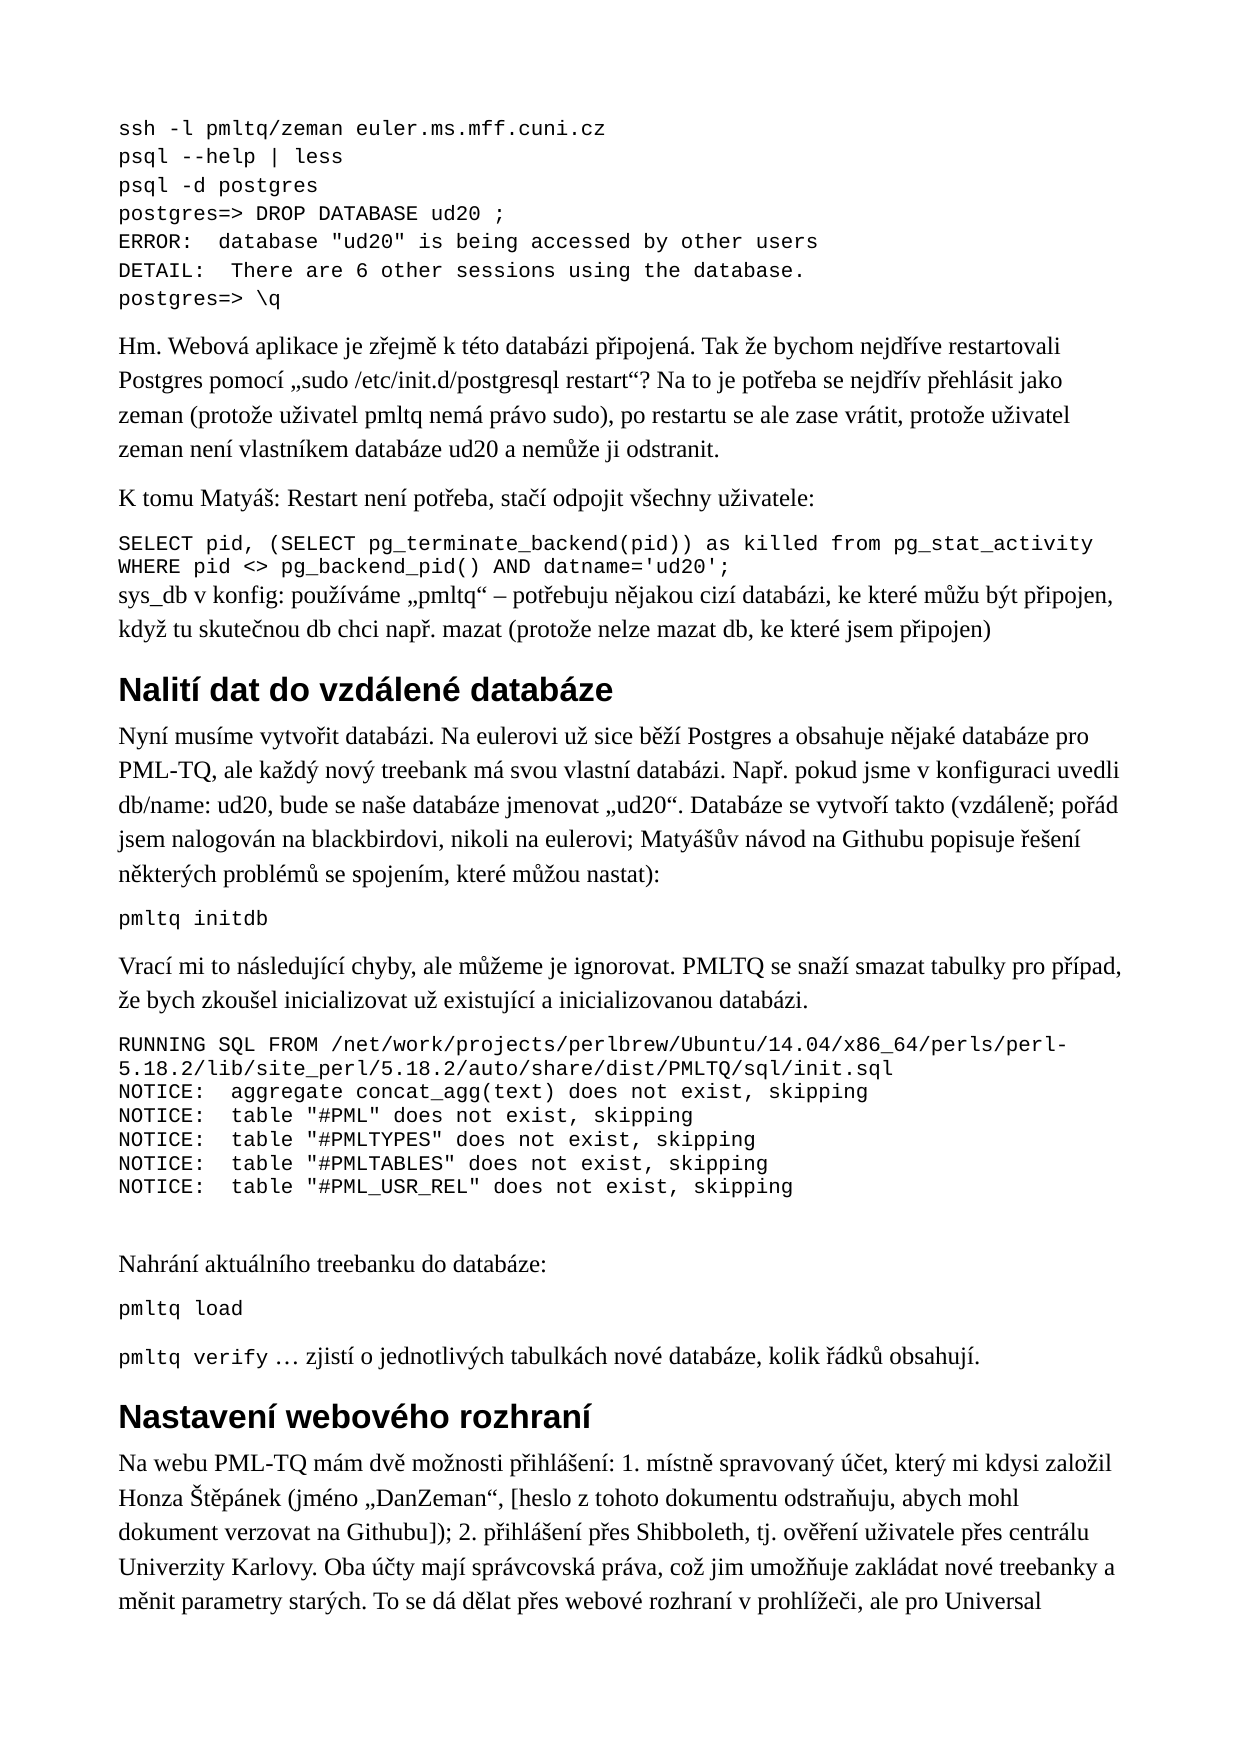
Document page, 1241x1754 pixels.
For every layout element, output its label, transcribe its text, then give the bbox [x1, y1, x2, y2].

text NOTICE: aggregate concat_agg(text) does not exist, skipping [118, 1082, 1122, 1105]
text NOTICE: table "#PML_USR_REL" does not exist, skipping [118, 1176, 1122, 1200]
text NOTICE: table "#PMLTABLES" does not exist, skipping [118, 1152, 1122, 1176]
text Vrací mi to následující chyby, ale můžeme je ignorovat. PMLTQ se snaží smazat tabulky pro případ, že bych zkoušel inicializovat už existující a inicializovanou databázi. [118, 951, 1122, 1014]
text Na webu PML-TQ mám dvě možnosti přihlášení: 1. místně spravovaný účet, který mi kdysi založil Honza Štěpánek (jméno „DanZeman“, [heslo z tohoto dokumentu odstraňuju, abych mohl dokument verzovat na Githubu]); 2. přihlášení přes Shibboleth, tj. ověření uživatele přes centrálu Univerzity Karlovy. Oba účty mají správcovská práva, což jim umožňuje zakládat nové treebanky a měnit parametry starých. To se dá dělat přes webové rozhraní v prohlížeči, ale pro Universal [118, 1448, 1122, 1615]
subtitle Nalití dat do vzdálené databáze [118, 670, 1122, 708]
text pmltq load [118, 1298, 1122, 1322]
text sys_db v konfig: používáme „pmltq“ – potřebuju nějakou cizí databázi, ke které můžu být připojen, když tu skutečnou db chci např. mazat (protože nelze mazat db, ke které jsem připojen) [118, 580, 1122, 643]
text Hm. Webová aplikace je zřejmě k této databázi připojená. Tak že bychom nejdříve restartovali Postgres pomocí „sudo /etc/init.d/postgresql restart“? Na to je potřeba se nejdřív přehlásit jako zeman (protože uživatel pmltq nemá právo sudo), po restartu se ale zase vrátit, protože uživatel zeman není vlastníkem databáze ud20 a nemůže ji odstranit. [118, 331, 1122, 463]
text pmltq verify … zjistí o jednotlivých tabulkách nové databáze, kolik řádků obsahují. [118, 1341, 1122, 1370]
text NOTICE: table "#PML" does not exist, skipping [118, 1105, 1122, 1129]
text Nyní musíme vytvořit databázi. Na eulerovi už sice běží Postgres a obsahuje nějaké databáze pro PML-TQ, ale každý nový treebank má svou vlastní databázi. Např. pokud jsme v konfiguraci uvedli db/name: ud20, bude se naše databáze jmenovat „ud20“. Databáze se vytvoří takto (vzdáleně; pořád jsem nalogován na blackbirdovi, nikoli na eulerovi; Matyášův návod na Githubu popisuje řešení některých problémů se spojením, které můžou nastat): [118, 721, 1122, 887]
text Nahrání aktuálního treebanku do databáze: [118, 1249, 1122, 1278]
text ssh -l pmltq/zeman euler.ms.mff.cuni.cz psql --help | less psql -d postgres postgres=> DROP DATABASE ud20 ; ERROR: database "ud20" is being accessed by other users DETAIL: There are 6 other sessions using the database. postgres=> \q [118, 118, 1122, 312]
text RUNNING SQL FROM /net/work/projects/perlbrew/Ubuntu/14.04/x86_64/perls/perl-5.18.2/lib/site_perl/5.18.2/auto/share/dist/PMLTQ/sql/init.sql [118, 1034, 1122, 1082]
text NOTICE: table "#PMLTYPES" does not exist, skipping [118, 1129, 1122, 1152]
text K tomu Matyáš: Restart není potřeba, stačí odpojit všechny uživatele: [118, 483, 1122, 512]
subtitle Nastavení webového rozhraní [118, 1397, 1122, 1436]
text pmltq initdb [118, 908, 1122, 931]
text SELECT pid, (SELECT pg_terminate_backend(pid)) as killed from pg_stat_activity WHERE pid <> pg_backend_pid() AND datname='ud20'; [118, 533, 1122, 580]
